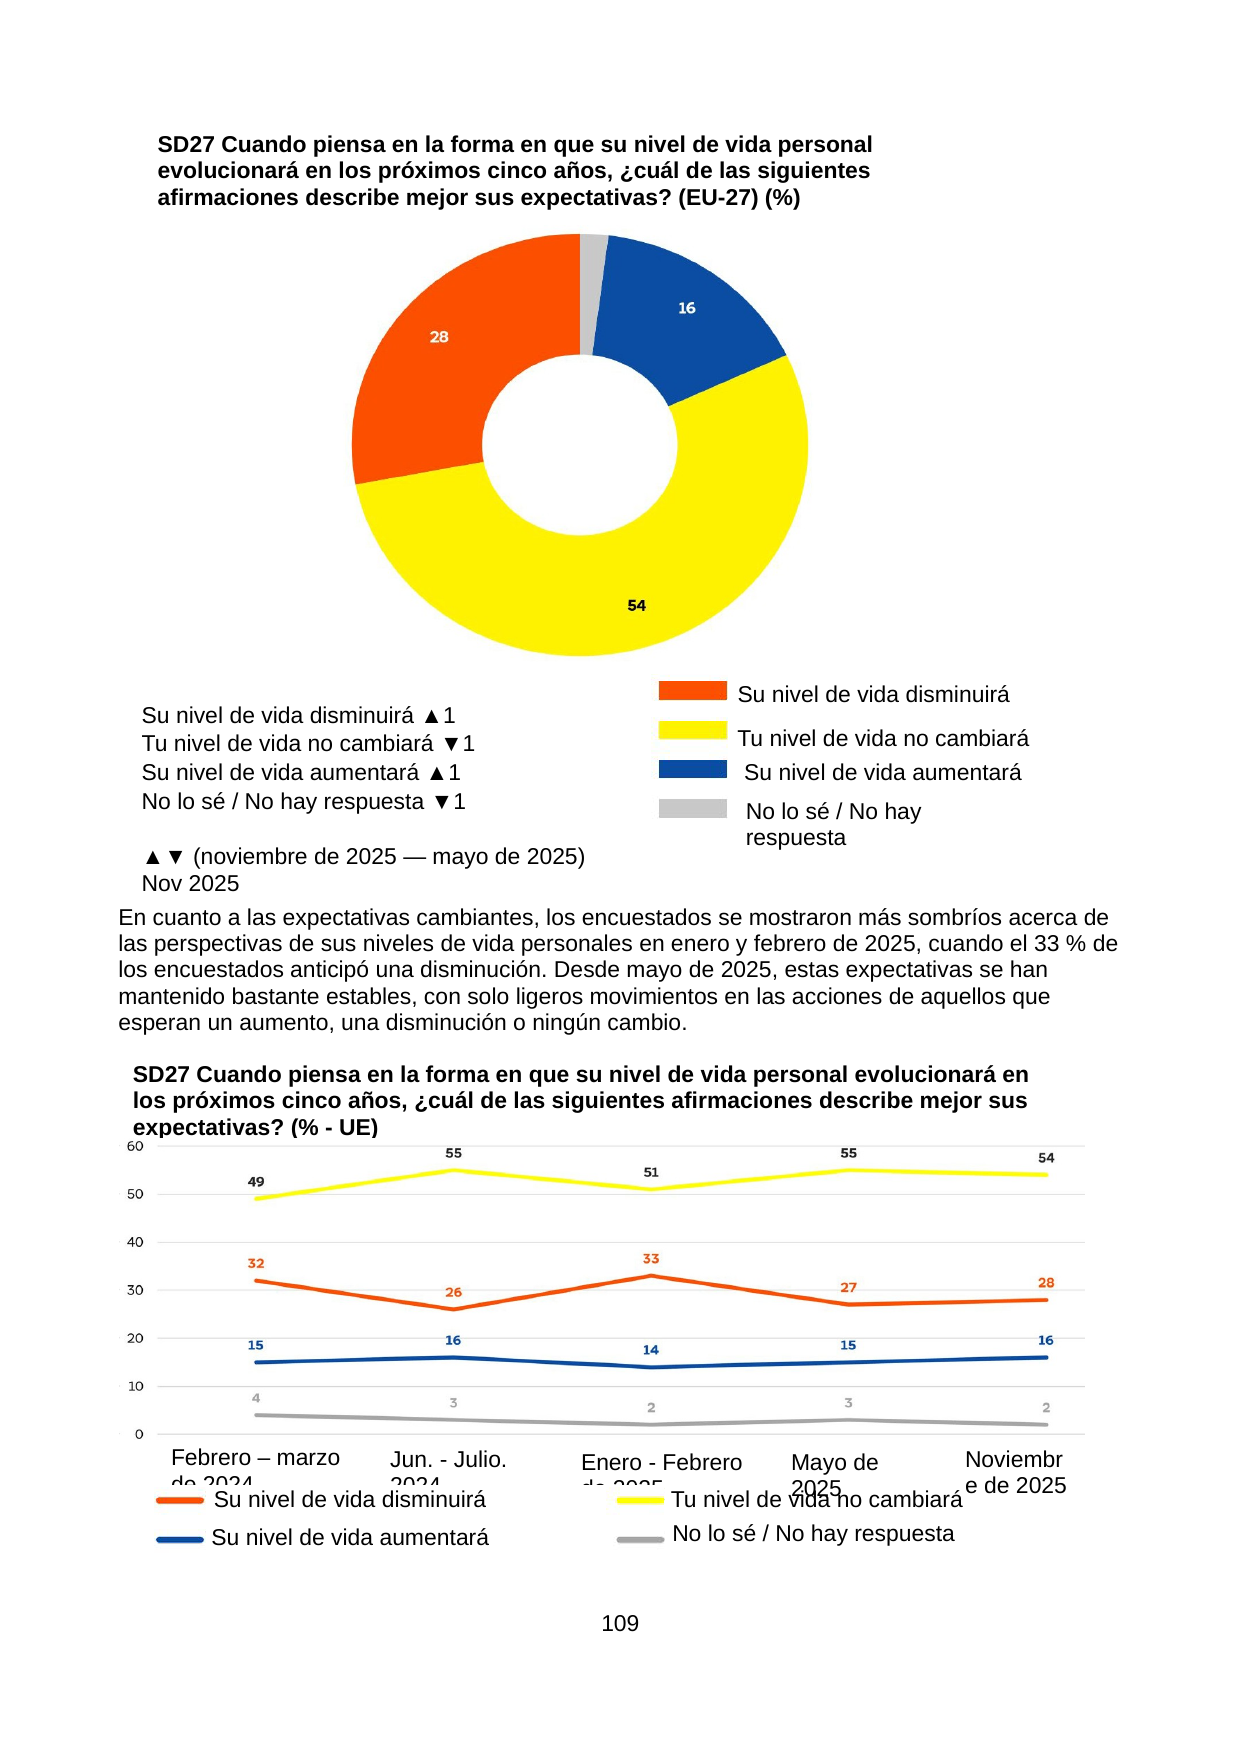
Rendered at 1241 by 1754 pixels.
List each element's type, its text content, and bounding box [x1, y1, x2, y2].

picture [343, 225, 814, 662]
text En cuanto a las expectativas cambiantes, los encuestados se mostraron más sombríos acerca de las perspectivas de sus niveles de vida personales en enero y febrero de 2025, cuando el 33 % de los encuestados anticipó una disminución. Desde mayo de 2025, estas expectativas se han mantenido bastante estables, con solo ligeros movimientos en las acciones de aquellos que esperan un aumento, una disminución o ningún cambio. [118, 124, 1122, 1036]
picture [119, 1138, 1085, 1440]
picture [651, 674, 736, 821]
picture [148, 1485, 669, 1553]
